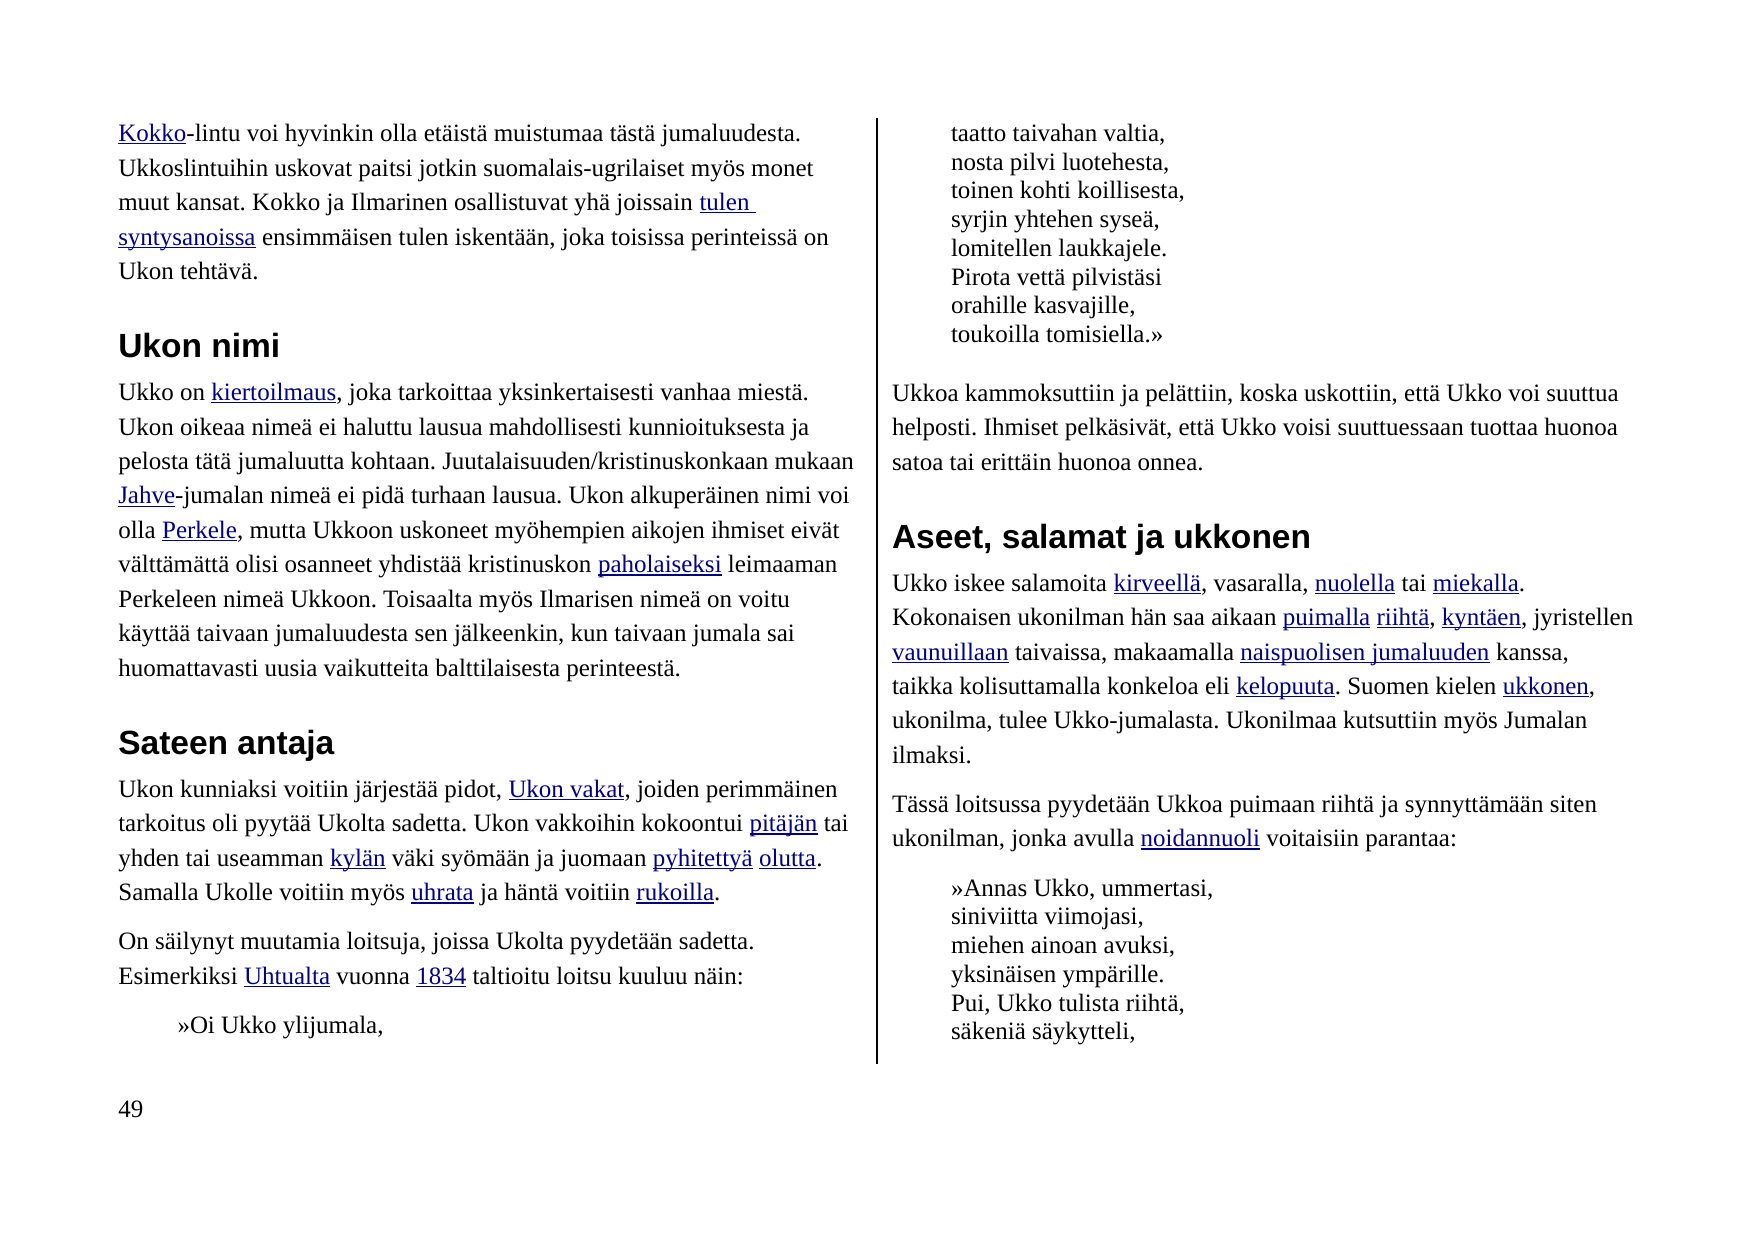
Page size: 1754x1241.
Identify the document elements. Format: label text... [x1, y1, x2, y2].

text taatto taivahan valtia, nosta pilvi luotehesta, toinen kohti koillisesta, syrjin yhtehen syseä, lomitellen laukkajele. Pirota vettä pilvistäsi orahille kasvajille, toukoilla tomisiella.» [951, 118, 1576, 348]
subtitle Sateen antaja [118, 723, 862, 761]
text Tässä loitsussa pyydetään Ukkoa puimaan riihtä ja synnyttämään siten ukonilman, jonka avulla noidannuoli voitaisiin parantaa: [892, 789, 1635, 852]
text Ukkoa kammoksuttiin ja pelättiin, koska uskottiin, että Ukko voi suuttua helposti. Ihmiset pelkäsivät, että Ukko voisi suuttuessaan tuottaa huonoa satoa tai erittäin huonoa onnea. [892, 378, 1635, 475]
text Kokko-lintu voi hyvinkin olla etäistä muistumaa tästä jumaluudesta. Ukkoslintuihin uskovat paitsi jotkin suomalais-ugrilaiset myös monet muut kansat. Kokko ja Ilmarinen osallistuvat yhä joissain tulen syntysanoissa ensimmäisen tulen iskentään, joka toisissa perinteissä on Ukon tehtävä. [118, 118, 862, 285]
text Ukko iskee salamoita kirveellä, vasaralla, nuolella tai miekalla. Kokonaisen ukonilman hän saa aikaan puimalla riihtä, kyntäen, jyristellen vaunuillaan taivaissa, makaamalla naispuolisen jumaluuden kanssa, taikka kolisuttamalla konkeloa eli kelopuuta. Suomen kielen ukkonen, ukonilma, tulee Ukko-jumalasta. Ukonilmaa kutsuttiin myös Jumalan ilmaksi. [892, 568, 1635, 769]
text Ukko on kiertoilmaus, joka tarkoittaa yksinkertaisesti vanhaa miestä. Ukon oikeaa nimeä ei haluttu lausua mahdollisesti kunnioituksesta ja pelosta tätä jumaluutta kohtaan. Juutalaisuuden/kristinuskonkaan mukaan Jahve-jumalan nimeä ei pidä turhaan lausua. Ukon alkuperäinen nimi voi olla Perkele, mutta Ukkoon uskoneet myöhempien aikojen ihmiset eivät välttämättä olisi osanneet yhdistää kristinuskon paholaiseksi leimaaman Perkeleen nimeä Ukkoon. Toisaalta myös Ilmarisen nimeä on voitu käyttää taivaan jumaluudesta sen jälkeenkin, kun taivaan jumala sai huomattavasti uusia vaikutteita balttilaisesta perinteestä. [118, 377, 862, 682]
subtitle Aseet, salamat ja ukkonen [892, 516, 1635, 555]
text »Oi Ukko ylijumala, [177, 1010, 803, 1039]
text On säilynyt muutamia loitsuja, joissa Ukolta pyydetään sadetta. Esimerkiksi Uhtualta vuonna 1834 taltioitu loitsu kuuluu näin: [118, 926, 862, 990]
text »Annas Ukko, ummertasi, siniviitta viimojasi, miehen ainoan avuksi, yksinäisen ympärille. Pui, Ukko tulista riihtä, säkeniä säykytteli, [951, 873, 1576, 1045]
text Ukon kunniaksi voitiin järjestää pidot, Ukon vakat, joiden perimmäinen tarkoitus oli pyytää Ukolta sadetta. Ukon vakkoihin kokoontui pitäjän tai yhden tai useamman kylän väki syömään ja juomaan pyhitettyä olutta. Samalla Ukolle voitiin myös uhrata ja häntä voitiin rukoilla. [118, 774, 862, 906]
subtitle Ukon nimi [118, 326, 862, 364]
